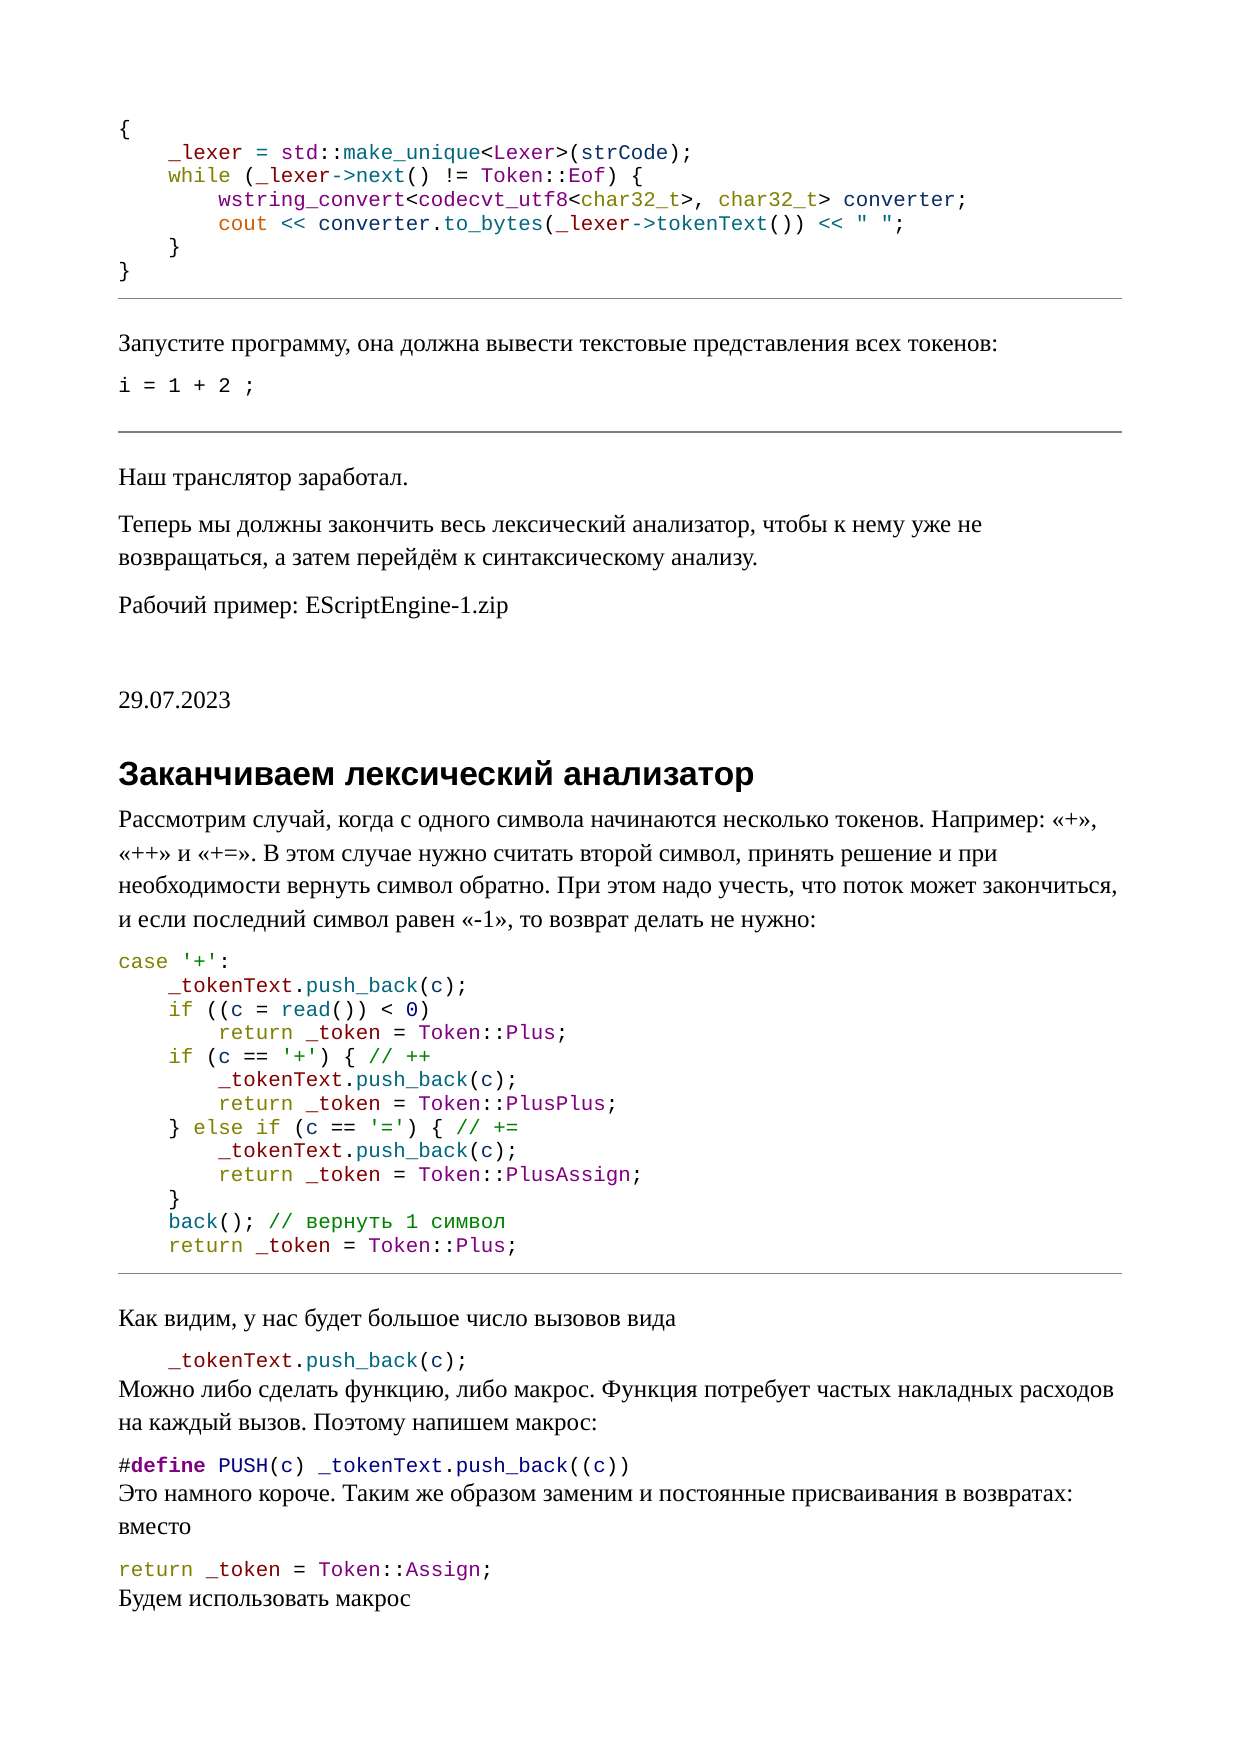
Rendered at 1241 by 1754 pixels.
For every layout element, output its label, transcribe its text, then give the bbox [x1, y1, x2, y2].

text wstring_convert<codecvt_utf8<char32_t>, char32_t> converter; [118, 189, 1122, 213]
text } [118, 236, 1122, 260]
text Рабочий пример: EScriptEngine-1.zip [118, 590, 1122, 618]
text } [118, 260, 1122, 284]
text Это намного короче. Таким же образом заменим и постоянные присваивания в возвратах: вместо [118, 1478, 1122, 1540]
text #define PUSH(c) _tokenText.push_back((c)) [118, 1455, 1122, 1478]
text cout << converter.to_bytes(_lexer->tokenText()) << " "; [118, 213, 1122, 236]
text Наш транслятор заработал. [118, 462, 1122, 490]
text return _token = Token::PlusPlus; [118, 1093, 1122, 1117]
text return _token = Token::PlusAssign; [118, 1164, 1122, 1188]
text i = 1 + 2 ; [118, 376, 1122, 399]
text Как видим, у нас будет большое число вызовов вида [118, 1303, 1122, 1332]
text _tokenText.push_back(c); [118, 1351, 1122, 1374]
subtitle Заканчиваем лексический анализатор [118, 753, 1122, 792]
text Запустите программу, она должна вывести текстовые представления всех токенов: [118, 328, 1122, 357]
text if (c == '+') { // ++ [118, 1046, 1122, 1069]
text _tokenText.push_back(c); [118, 975, 1122, 998]
text Можно либо сделать функцию, либо макрос. Функция потребует частых накладных расходов на каждый вызов. Поэтому напишем макрос: [118, 1374, 1122, 1436]
text back(); // вернуть 1 символ [118, 1211, 1122, 1235]
text case '+': [118, 951, 1122, 975]
text _lexer = std::make_unique<Lexer>(strCode); [118, 142, 1122, 165]
text { [118, 118, 1122, 142]
text _tokenText.push_back(c); [118, 1140, 1122, 1164]
text Теперь мы должны закончить весь лексический анализатор, чтобы к нему уже не возвращаться, а затем перейдём к синтаксическому анализу. [118, 509, 1122, 571]
text return _token = Token::Plus; [118, 1022, 1122, 1046]
text Рассмотрим случай, когда с одного символа начинаются несколько токенов. Например: «+», «++» и «+=». В этом случае нужно считать второй символ, принять решение и при необходимости вернуть символ обратно. При этом надо учесть, что поток может закончиться, и если последний символ равен «-1», то возврат делать не нужно: [118, 804, 1122, 932]
text if ((c = read()) < 0) [118, 998, 1122, 1022]
text } [118, 1188, 1122, 1211]
text 29.07.2023 [118, 685, 1122, 714]
text Будем использовать макрос [118, 1583, 1122, 1611]
text _tokenText.push_back(c); [118, 1069, 1122, 1093]
text return _token = Token::Assign; [118, 1559, 1122, 1583]
text return _token = Token::Plus; [118, 1235, 1122, 1259]
text } else if (c == '=') { // += [118, 1117, 1122, 1140]
text while (_lexer->next() != Token::Eof) { [118, 165, 1122, 189]
